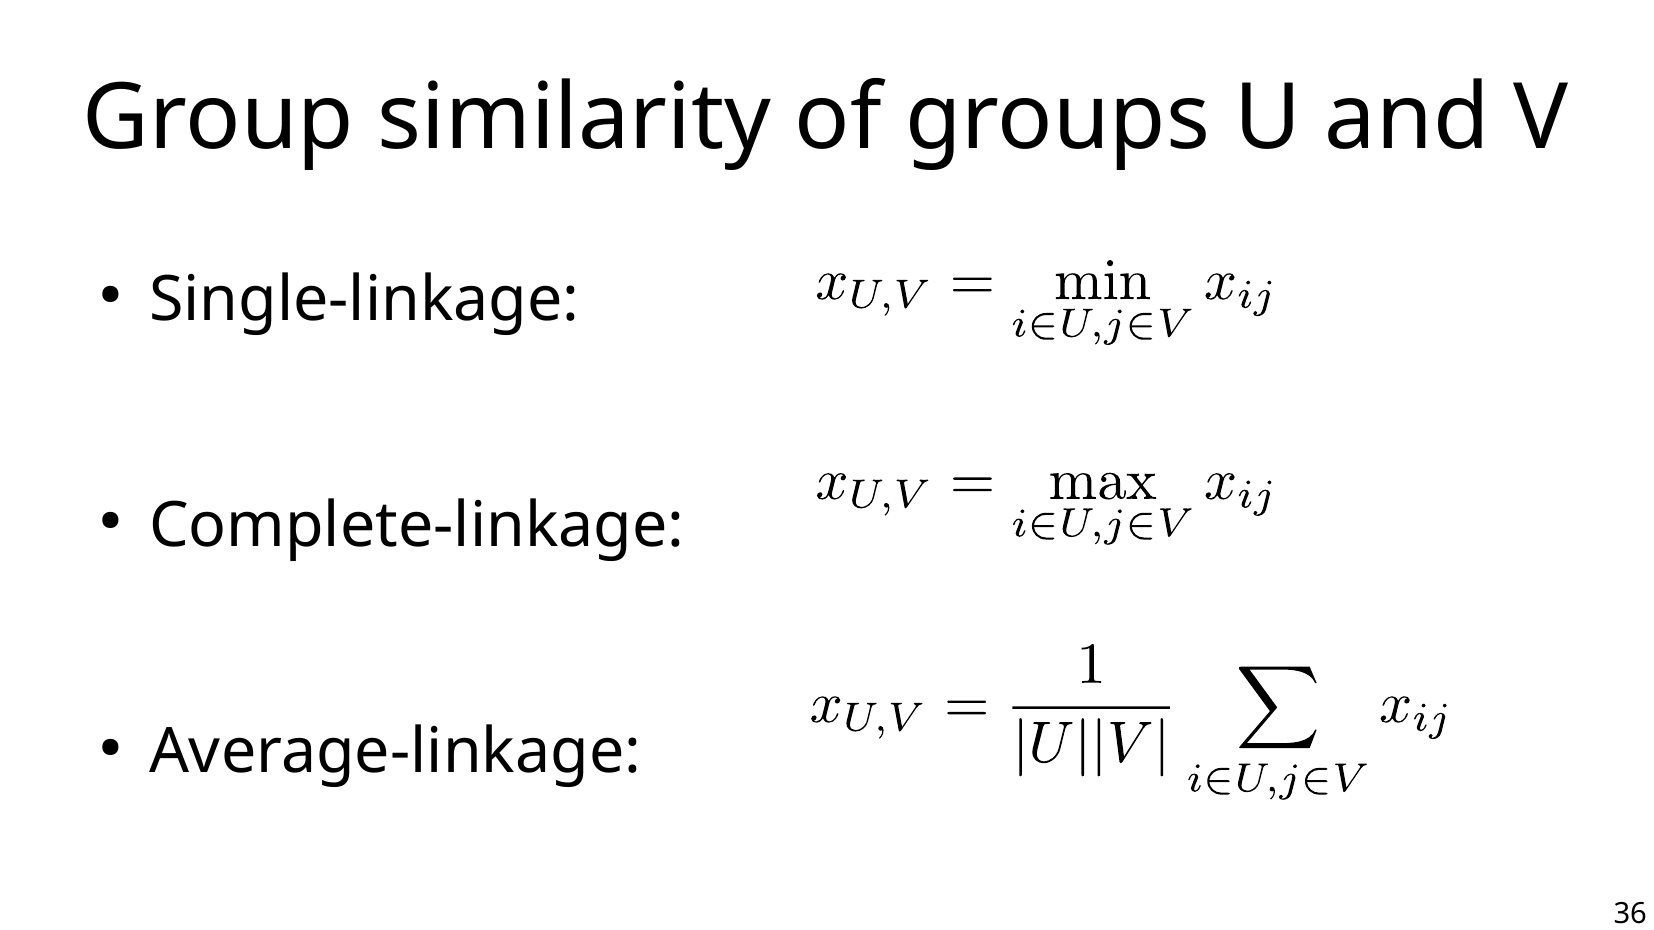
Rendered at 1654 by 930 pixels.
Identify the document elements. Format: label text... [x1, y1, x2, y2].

list Single-linkage: Complete-linkage: Average-linkage: [82, 252, 1571, 793]
text_box [815, 472, 1276, 545]
text_box [815, 260, 1276, 345]
text_box [809, 643, 1451, 800]
title Group similarity of groups U and V [82, 1, 1571, 225]
